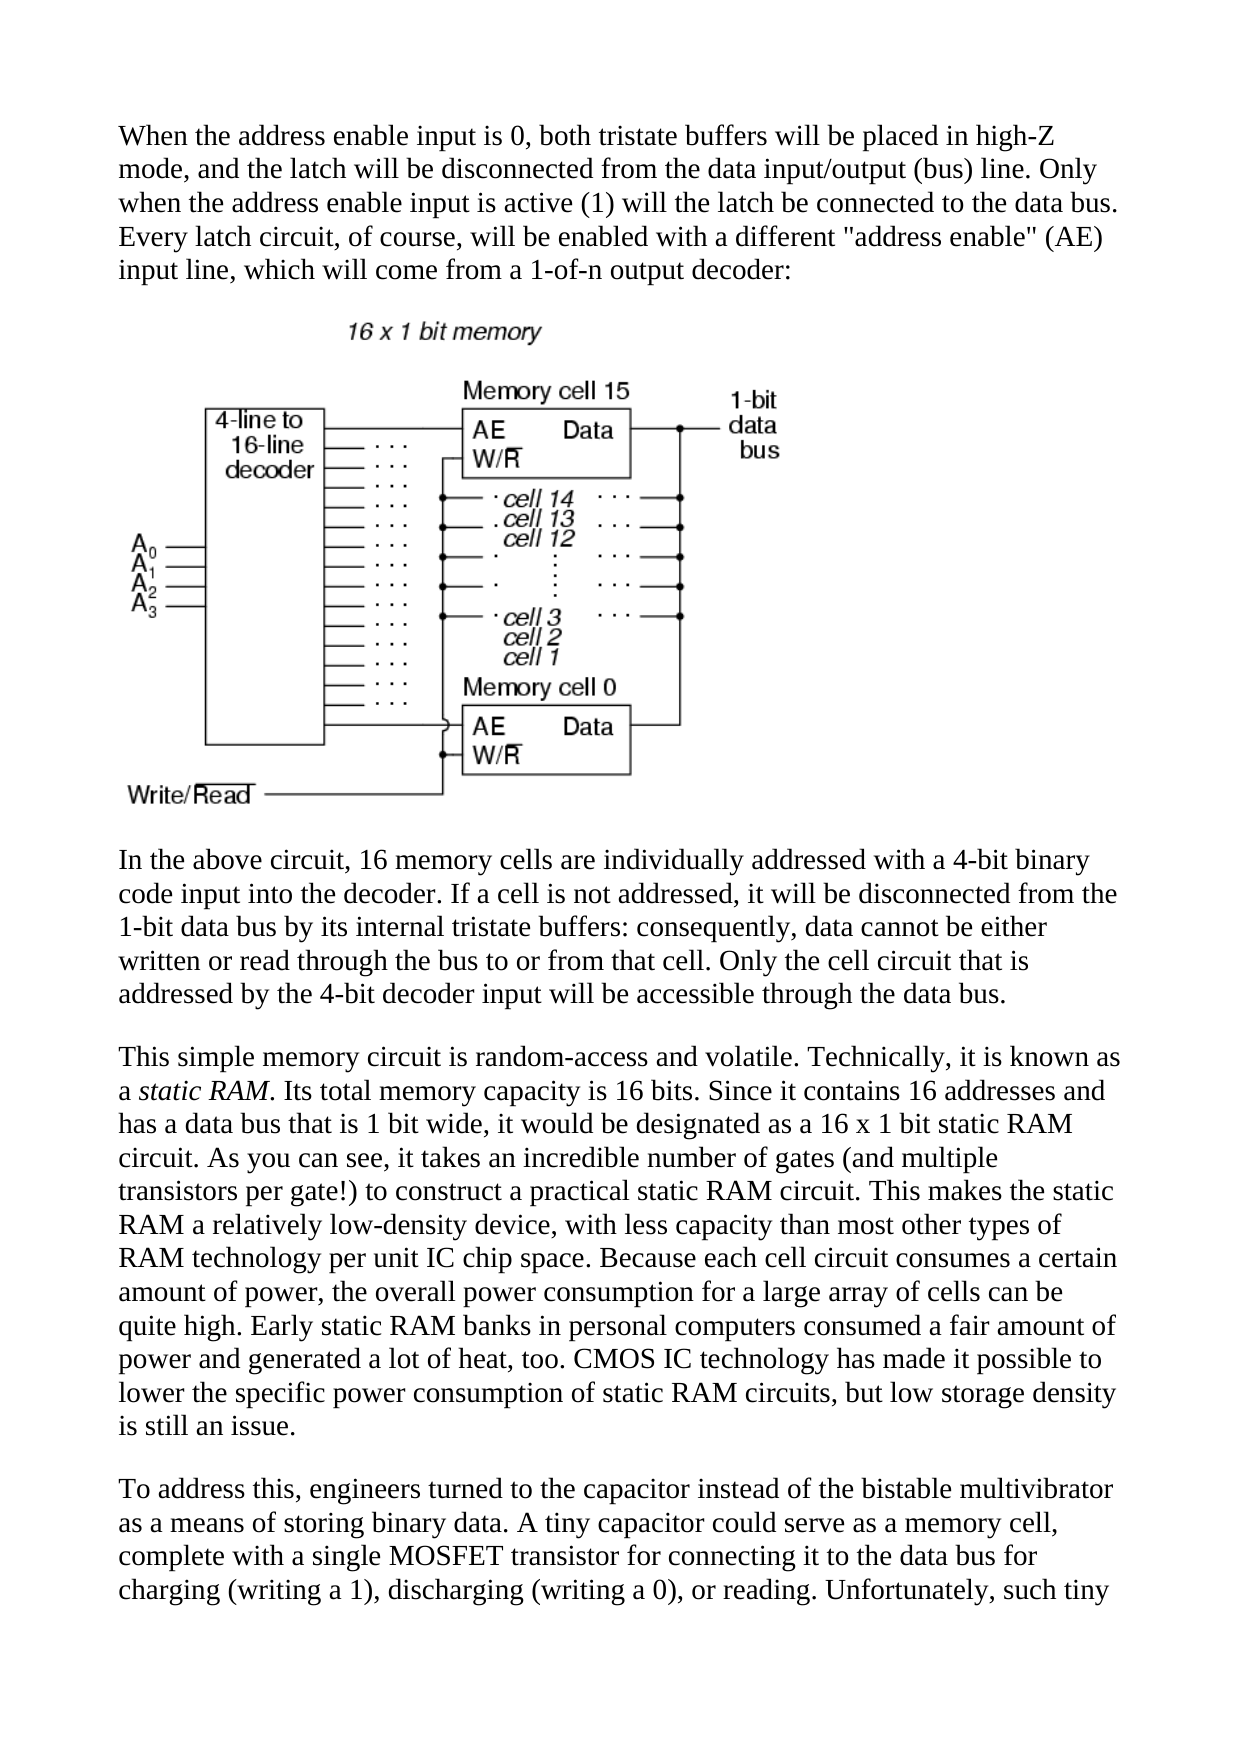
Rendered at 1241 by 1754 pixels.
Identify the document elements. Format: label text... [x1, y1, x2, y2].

text This simple memory circuit is random-access and volatile. Technically, it is known as a static RAM. Its total memory capacity is 16 bits. Since it contains 16 addresses and has a data bus that is 1 bit wide, it would be designated as a 16 x 1 bit static RAM circuit. As you can see, it takes an incredible number of gates (and multiple transistors per gate!) to construct a practical static RAM circuit. This makes the static RAM a relatively low-density device, with less capacity than most other types of RAM technology per unit IC chip space. Because each cell circuit consumes a certain amount of power, the overall power consumption for a large array of cells can be quite high. Early static RAM banks in personal computers consumed a fair amount of power and generated a lot of heat, too. CMOS IC technology has made it possible to lower the specific power consumption of static RAM circuits, but low storage density is still an issue. [118, 1039, 1122, 1442]
text When the address enable input is 0, both tristate buffers will be placed in high-Z mode, and the latch will be disconnected from the data input/output (bus) line. Only when the address enable input is active (1) will the latch be connected to the data bus. Every latch circuit, of course, will be enabled with a different "address enable" (AE) input line, which will come from a 1-of-n output decoder: [118, 118, 1122, 286]
text In the above circuit, 16 memory cells are individually addressed with a 4-bit binary code input into the decoder. If a cell is not addressed, it will be disconnected from the 1-bit data bus by its internal tristate buffers: consequently, data cannot be either written or read through the bus to or from that cell. Only the cell circuit that is addressed by the 4-bit decoder input will be accessible through the data bus. [118, 842, 1122, 1010]
picture [118, 315, 786, 813]
text To address this, engineers turned to the capacitor instead of the bistable multivibrator as a means of storing binary data. A tiny capacitor could serve as a memory cell, complete with a single MOSFET transistor for connecting it to the data bus for charging (writing a 1), discharging (writing a 0), or reading. Unfortunately, such tiny [118, 1471, 1122, 1606]
